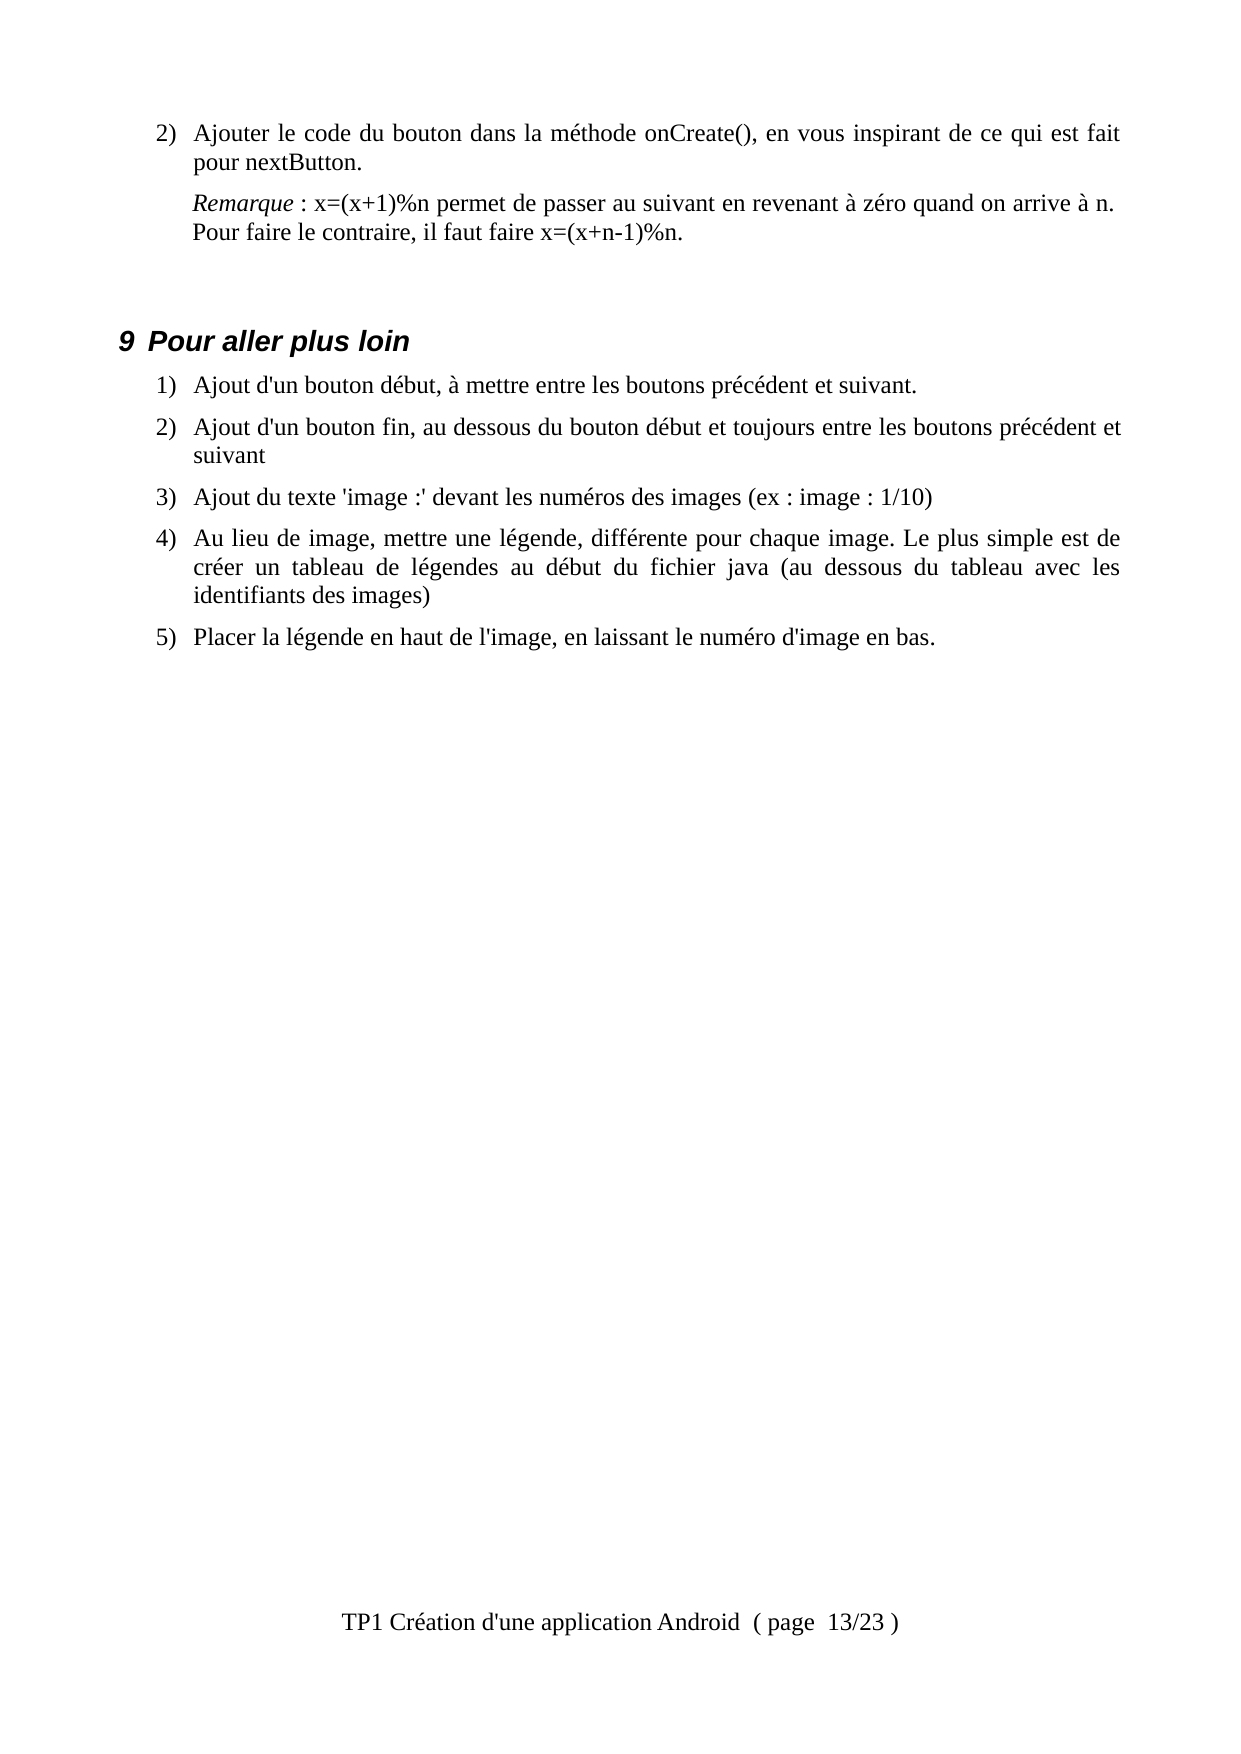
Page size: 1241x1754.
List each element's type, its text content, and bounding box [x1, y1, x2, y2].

list Ajout du texte 'image :' devant les numéros des images (ex : image : 1/10) [156, 482, 1122, 510]
list Au lieu de image, mettre une légende, différente pour chaque image. Le plus simple est de créer un tableau de légendes au début du fichier java (au dessous du tableau avec les identifiants des images) [156, 523, 1122, 609]
list Ajout d'un bouton fin, au dessous du bouton début et toujours entre les boutons précédent et suivant [156, 412, 1122, 469]
list Placer la légende en haut de l'image, en laissant le numéro d'image en bas. [156, 622, 1122, 650]
list Ajout d'un bouton début, à mettre entre les boutons précédent et suivant. [156, 370, 1122, 399]
list Ajouter le code du bouton dans la méthode onCreate(), en vous inspirant de ce qui est fait pour nextButton. [156, 118, 1122, 176]
text Remarque : x=(x+1)%n permet de passer au suivant en revenant à zéro quand on arrive à n. Pour faire le contraire, il faut faire x=(x+n-1)%n. [118, 188, 1122, 246]
subtitle Pour aller plus loin [118, 324, 1122, 358]
